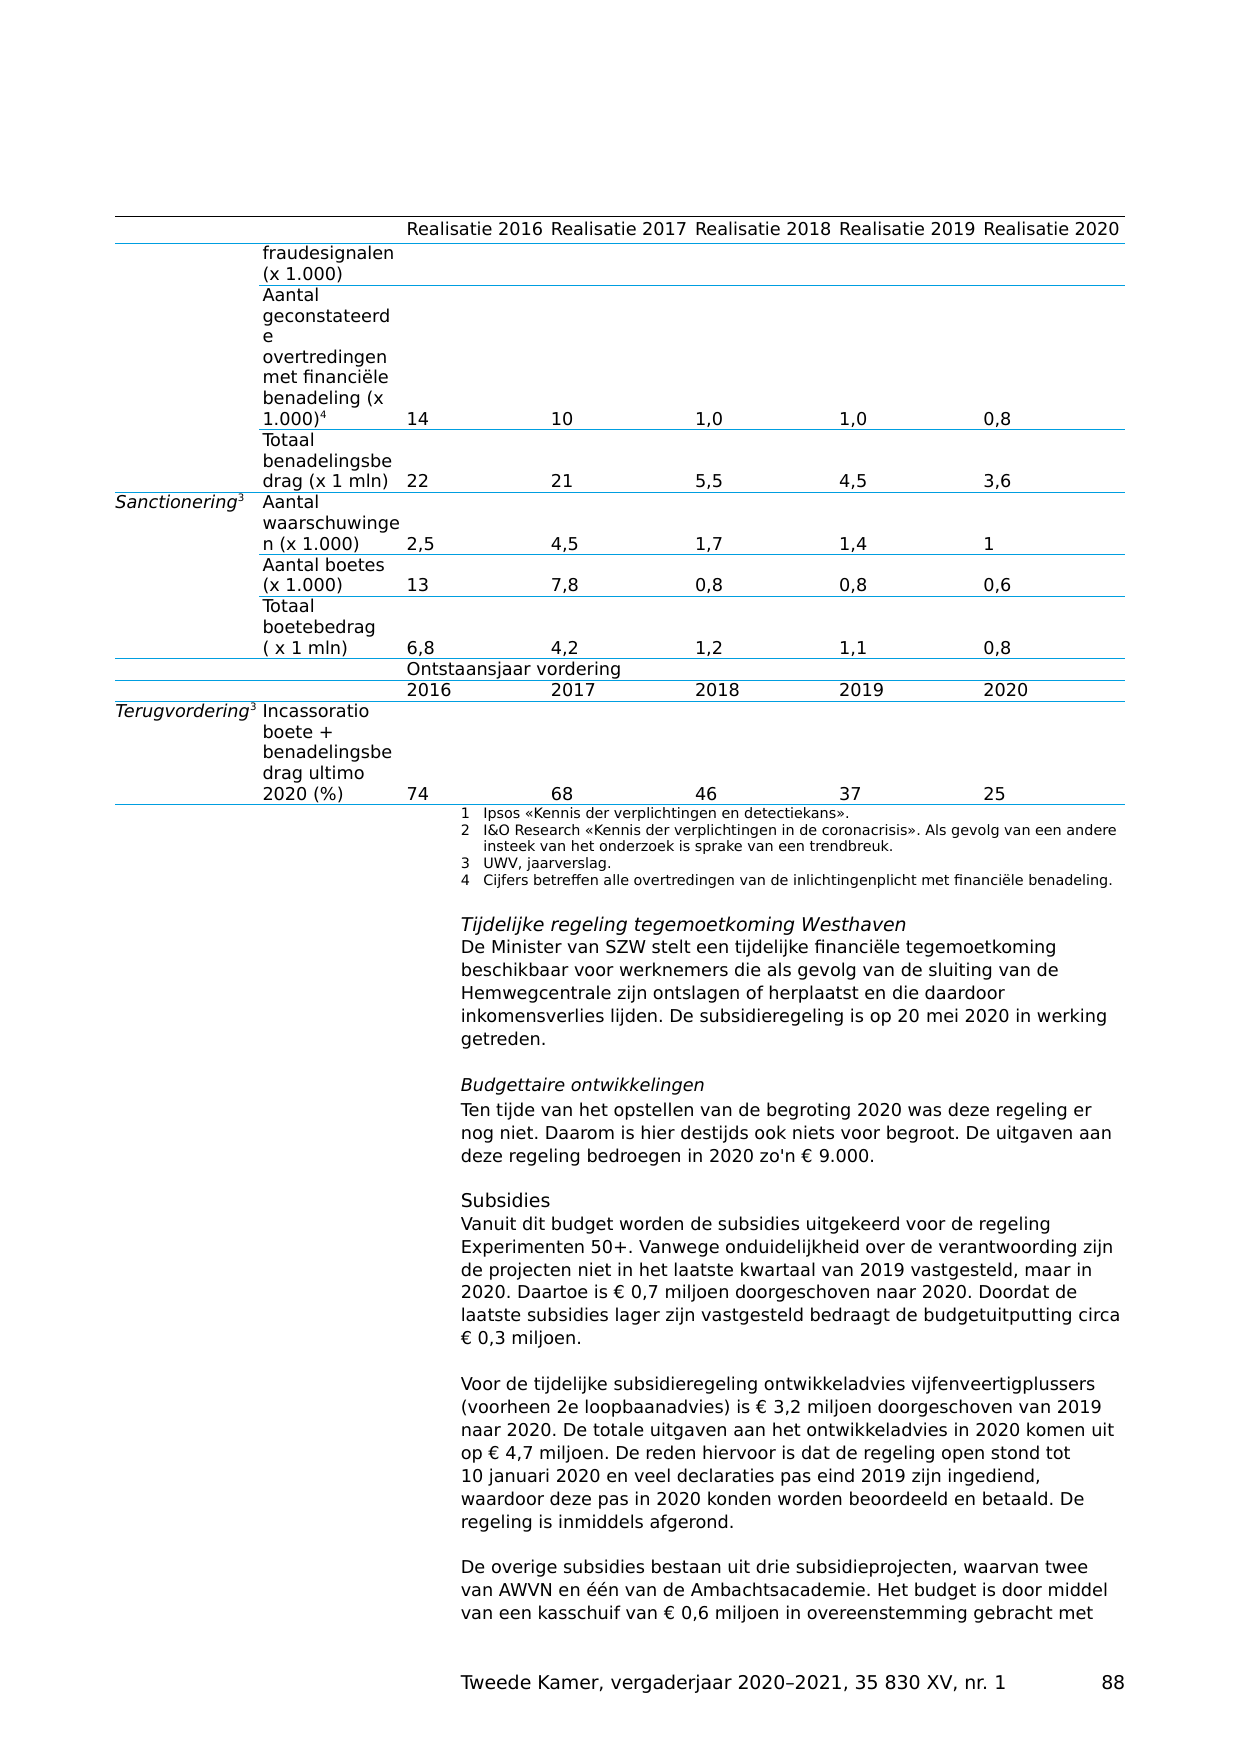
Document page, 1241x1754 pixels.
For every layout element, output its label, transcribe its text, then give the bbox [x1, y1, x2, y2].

table_cell 14 [404, 286, 548, 429]
table_cell Aantal geconstateerde overtredingen met financiële benadeling (x 1.000)4 [259, 286, 403, 429]
table_cell 1,0 [836, 286, 980, 429]
table_cell Realisatie 2016 [404, 217, 548, 243]
table_cell [115, 659, 259, 679]
table_cell 2020 [980, 681, 1125, 701]
table_cell [259, 659, 403, 679]
table_cell 4,5 [836, 430, 980, 492]
table_cell Totaal benadelingsbedrag (x 1 mln) [259, 430, 403, 492]
table_cell [115, 244, 259, 492]
table_cell 1 [980, 493, 1125, 554]
table_cell 21 [548, 430, 692, 492]
table_cell 4,5 [548, 493, 692, 554]
table_cell 74 [404, 702, 548, 804]
table_cell 1,4 [836, 493, 980, 554]
table_cell 3,6 [980, 430, 1125, 492]
table_cell 1,7 [692, 493, 836, 554]
table_cell 2,5 [404, 493, 548, 554]
table_cell [692, 244, 836, 284]
table_cell Ontstaansjaar vordering [404, 659, 1125, 679]
table_cell [548, 244, 692, 284]
table_cell 0,6 [980, 555, 1125, 596]
table_cell 1,2 [692, 597, 836, 658]
text Budgettaire ontwikkelingen [461, 1073, 1125, 1096]
table_cell Sanctionering3 [115, 493, 259, 658]
text Ten tijde van het opstellen van de begroting 2020 was deze regeling er nog niet. Daarom is hier destijds ook niets voor begroot. De uitgaven aan deze regeling bedroegen in 2020 zo'n € 9.000. [461, 1098, 1125, 1167]
text De Minister van SZW stelt een tijdelijke financiële tegemoetkoming beschikbaar voor werknemers die als gevolg van de sluiting van de Hemwegcentrale zijn ontslagen of herplaatst en die daardoor inkomensverlies lijden. De subsidieregeling is op 20 mei 2020 in werking getreden. [461, 936, 1125, 1050]
table_cell 1,0 [692, 286, 836, 429]
table_cell Realisatie 2017 [548, 217, 692, 243]
table_cell 10 [548, 286, 692, 429]
table_cell Aantal boetes (x 1.000) [259, 555, 403, 596]
table_cell Aantal waarschuwingen (x 1.000) [259, 493, 403, 554]
table_cell [404, 244, 548, 284]
table_cell [980, 244, 1125, 284]
table_cell Totaal boetebedrag ( x 1 mln) [259, 597, 403, 658]
table_cell 2019 [836, 681, 980, 701]
table_cell 0,8 [980, 286, 1125, 429]
table_cell 0,8 [692, 555, 836, 596]
table_cell Realisatie 2020 [980, 217, 1125, 243]
text Voor de tijdelijke subsidieregeling ontwikkeladvies vijfenveertigplussers (voorheen 2e loopbaanadvies) is € 3,2 miljoen doorgeschoven van 2019 naar 2020. De totale uitgaven aan het ontwikkeladvies in 2020 komen uit op € 4,7 miljoen. De reden hiervoor is dat de regeling open stond tot 10 januari 2020 en veel declaraties pas eind 2019 zijn ingediend, waardoor deze pas in 2020 konden worden beoordeeld en betaald. De regeling is inmiddels afgerond. [461, 1372, 1125, 1533]
table_cell [115, 217, 259, 243]
text Vanuit dit budget worden de subsidies uitgekeerd voor de regeling Experimenten 50+. Vanwege onduidelijkheid over de verantwoording zijn de projecten niet in het laatste kwartaal van 2019 vastgesteld, maar in 2020. Daartoe is € 0,7 miljoen doorgeschoven naar 2020. Doordat de laatste subsidies lager zijn vastgesteld bedraagt de budgetuitputting circa € 0,3 miljoen. [461, 1212, 1125, 1349]
table_cell fraudesignalen (x 1.000) [259, 244, 403, 284]
table_cell 7,8 [548, 555, 692, 596]
table_cell Realisatie 2019 [836, 217, 980, 243]
title Subsidies [461, 1190, 1125, 1212]
table_cell 68 [548, 702, 692, 804]
table_cell 37 [836, 702, 980, 804]
table_cell 46 [692, 702, 836, 804]
list UWV, jaarverslag. [461, 855, 1125, 872]
table_cell 0,8 [836, 555, 980, 596]
table_cell [259, 681, 403, 701]
table_cell Realisatie 2018 [692, 217, 836, 243]
list Cijfers betreffen alle overtredingen van de inlichtingenplicht met financiële benadeling. [461, 872, 1125, 889]
table_cell 4,2 [548, 597, 692, 658]
table_cell [115, 681, 259, 701]
table_cell 2017 [548, 681, 692, 701]
table_header Tabel 50 Kerncijfers WW (fraude en handhaving) [115, 191, 1125, 216]
table_cell 2016 [404, 681, 548, 701]
table_cell Incassoratio boete + benadelingsbedrag ultimo 2020 (%) [259, 702, 403, 804]
text De overige subsidies bestaan uit drie subsidieprojecten, waarvan twee van AWVN en één van de Ambachtsacademie. Het budget is door middel van een kasschuif van € 0,6 miljoen in overeenstemming gebracht met [461, 1556, 1125, 1624]
table_cell 1,1 [836, 597, 980, 658]
list I&O Research «Kennis der verplichtingen in de coronacrisis». Als gevolg van een andere insteek van het onderzoek is sprake van een trendbreuk. [461, 822, 1125, 855]
table_cell 6,8 [404, 597, 548, 658]
table_cell 0,8 [980, 597, 1125, 658]
table_cell 5,5 [692, 430, 836, 492]
title Tijdelijke regeling tegemoetkoming Westhaven [461, 914, 1125, 936]
table_cell Terugvordering3 [115, 702, 259, 804]
table_cell [836, 244, 980, 284]
table_cell [259, 217, 403, 243]
list Ipsos «Kennis der verplichtingen en detectiekans». [461, 805, 1125, 822]
table_cell 25 [980, 702, 1125, 804]
table_cell 13 [404, 555, 548, 596]
table_cell 22 [404, 430, 548, 492]
table_cell 2018 [692, 681, 836, 701]
